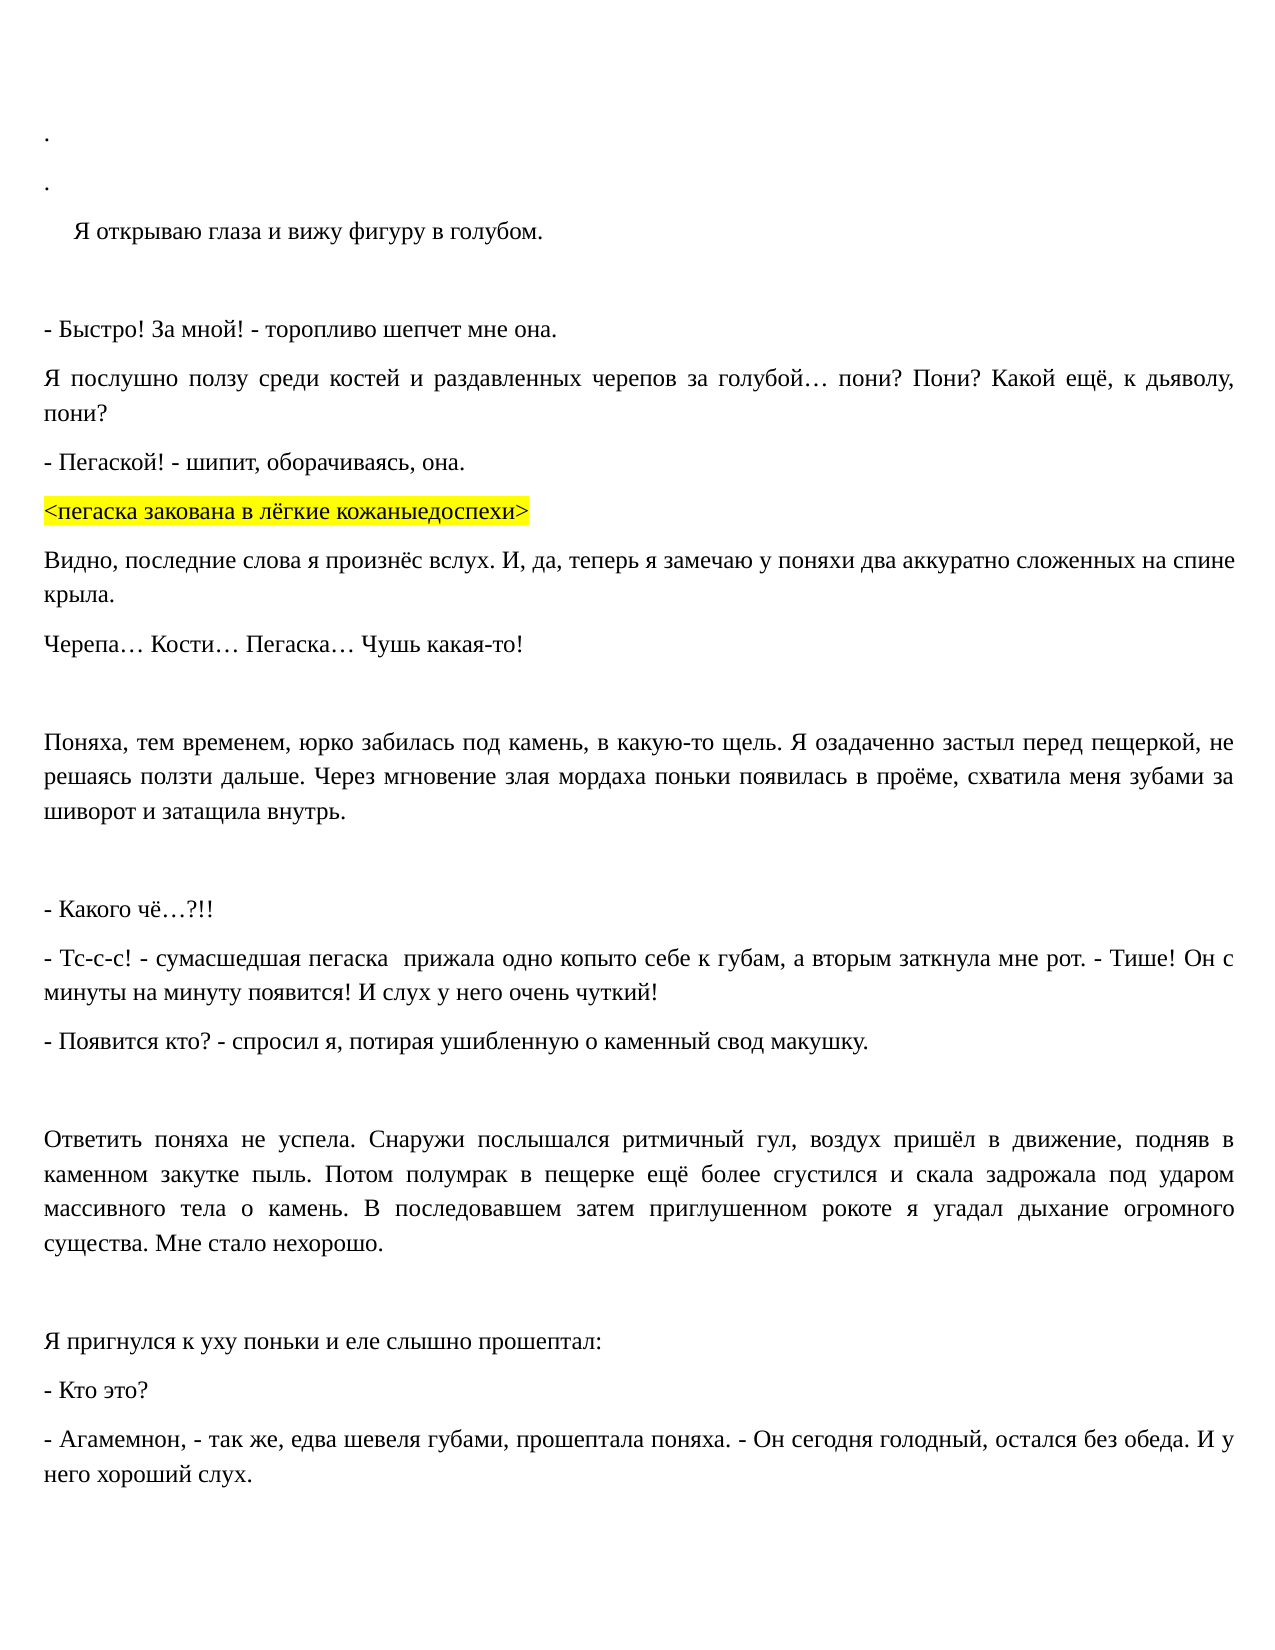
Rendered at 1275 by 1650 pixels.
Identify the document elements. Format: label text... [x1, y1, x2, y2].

text - Кто это? [44, 1375, 1236, 1404]
text . [44, 167, 1236, 196]
text - Тс-с-с! - сумасшедшая пегаска прижала одно копыто себе к губам, а вторым заткнула мне рот. - Тише! Он с минуты на минуту появится! И слух у него очень чуткий! [44, 943, 1236, 1006]
text Поняха, тем временем, юрко забилась под камень, в какую-то щель. Я озадаченно застыл перед пещеркой, не решаясь ползти дальше. Через мгновение злая мордаха поньки появилась в проёме, схватила меня зубами за шиворот и затащила внутрь. [44, 727, 1236, 824]
text - Агамемнон, - так же, едва шевеля губами, прошептала поняха. - Он сегодня голодный, остался без обеда. И у него хороший слух. [44, 1424, 1236, 1487]
text Черепа… Кости… Пегаска… Чушь какая-то! [44, 629, 1236, 657]
text Я открываю глаза и вижу фигуру в голубом. [44, 216, 1236, 245]
text . [44, 118, 1236, 147]
text - Быстро! За мной! - торопливо шепчет мне она. [44, 314, 1236, 343]
text - Появится кто? - спросил я, потирая ушибленную о каменный свод макушку. [44, 1026, 1236, 1055]
text Ответить поняха не успела. Снаружи послышался ритмичный гул, воздух пришёл в движение, подняв в каменном закутке пыль. Потом полумрак в пещерке ещё более сгустился и скала задрожала под ударом массивного тела о камень. В последовавшем затем приглушенном рокоте я угадал дыхание огромного существа. Мне стало нехорошо. [44, 1124, 1236, 1257]
text <пегаска закована в лёгкие кожаныедоспехи> [44, 496, 1236, 525]
text Я пригнулся к уху поньки и еле слышно прошептал: [44, 1326, 1236, 1355]
text Видно, последние слова я произнёс вслух. И, да, теперь я замечаю у поняхи два аккуратно сложенных на спине крыла. [44, 545, 1236, 608]
text - Какого чё…?!! [44, 894, 1236, 923]
text Я послушно ползу среди костей и раздавленных черепов за голубой… пони? Пони? Какой ещё, к дьяволу, пони? [44, 363, 1236, 427]
text - Пегаской! - шипит, оборачиваясь, она. [44, 447, 1236, 476]
